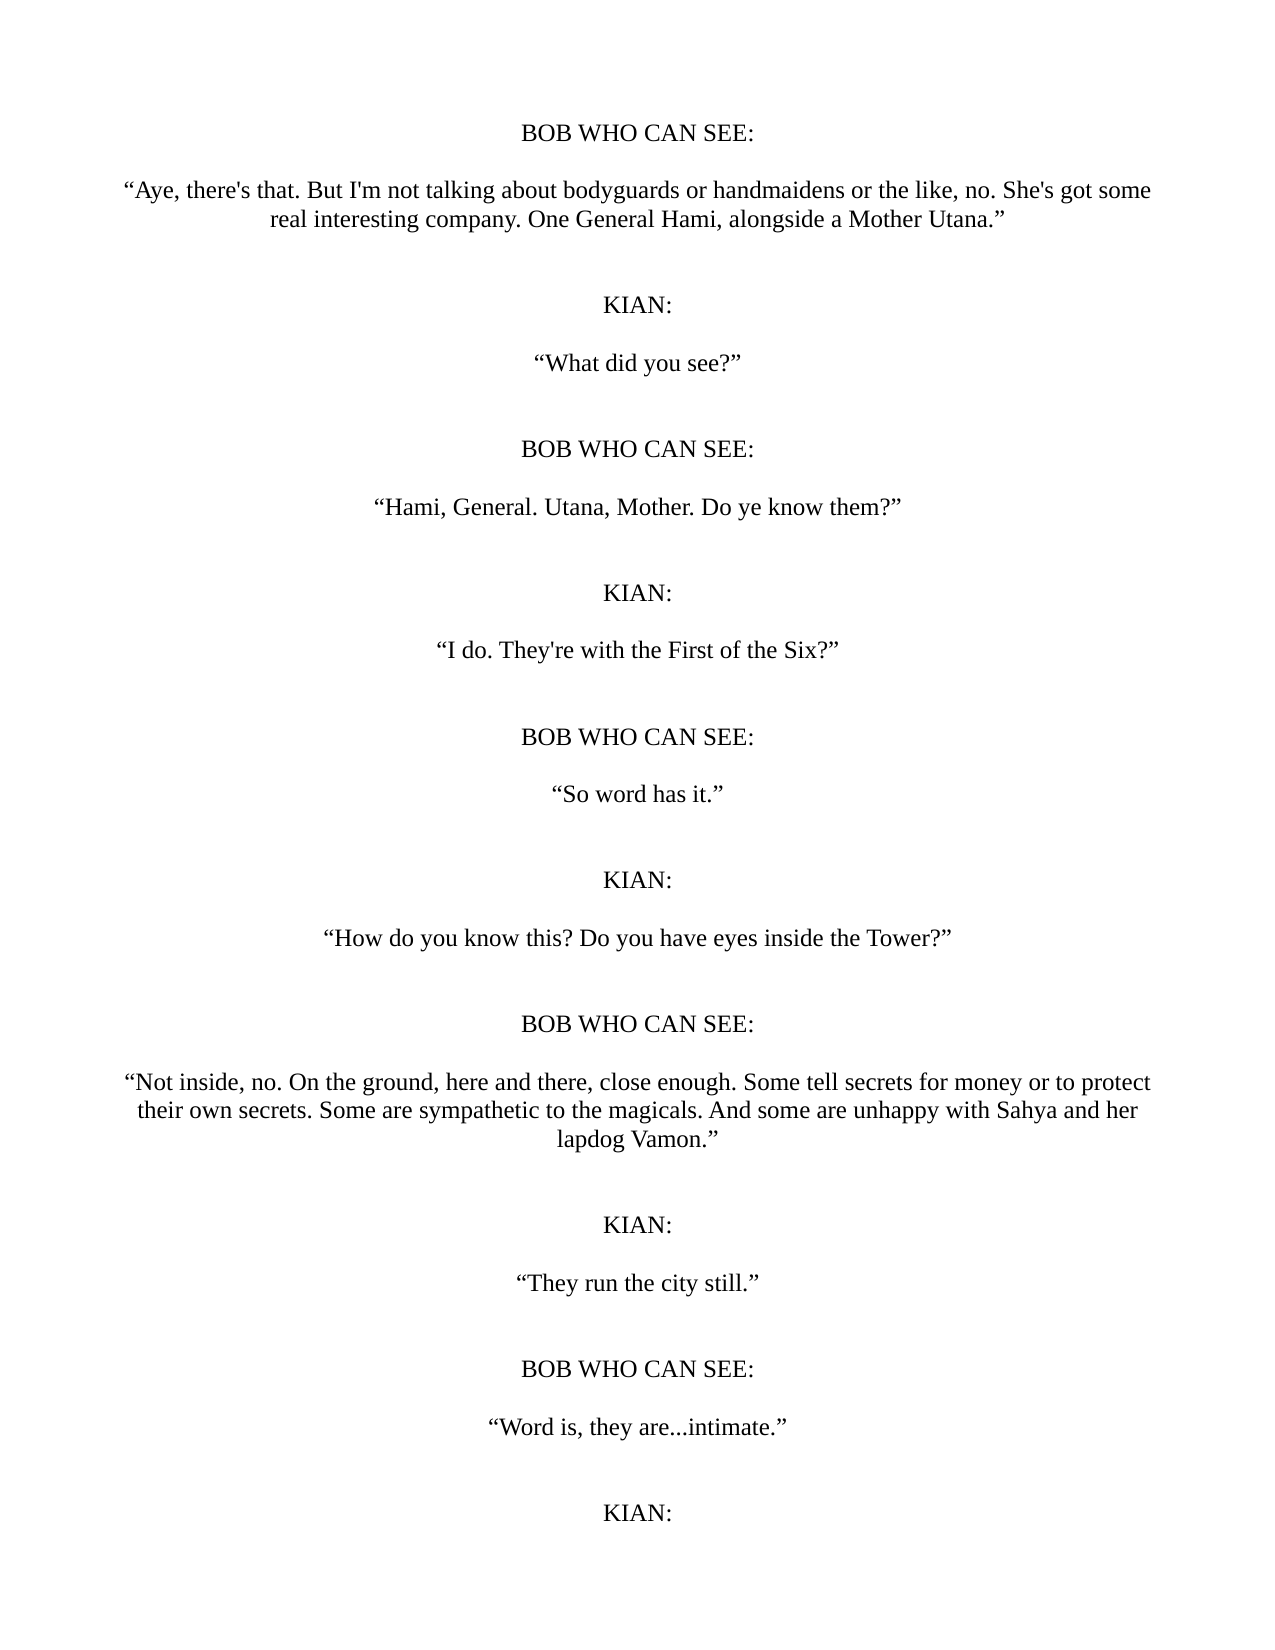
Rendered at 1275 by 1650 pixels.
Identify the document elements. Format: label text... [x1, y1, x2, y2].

text KIAN: [118, 866, 1157, 894]
text “Hami, General. Utana, Mother. Do ye know them?” [118, 492, 1157, 521]
text “Word is, they are...intimate.” [118, 1412, 1157, 1441]
text KIAN: [118, 1498, 1157, 1527]
text BOB WHO CAN SEE: [118, 118, 1157, 176]
text BOB WHO CAN SEE: [118, 434, 1157, 492]
text KIAN: [118, 291, 1157, 319]
text “They run the city still.” [118, 1268, 1157, 1297]
text KIAN: [118, 578, 1157, 607]
text “What did you see?” [118, 319, 1157, 377]
text BOB WHO CAN SEE: “So word has it.” [118, 722, 1157, 808]
text BOB WHO CAN SEE: “Not inside, no. On the ground, here and there, close enough. Some tell secrets for money or to protect their own secrets. Some are sympathetic to the magicals. And some are unhappy with Sahya and her lapdog Vamon.” [118, 1009, 1157, 1153]
text “Aye, there's that. But I'm not talking about bodyguards or handmaidens or the like, no. She's got some real interesting company. One General Hami, alongside a Mother Utana.” [118, 176, 1157, 233]
text BOB WHO CAN SEE: [118, 1354, 1157, 1412]
text “I do. They're with the First of the Six?” [118, 607, 1157, 664]
text “How do you know this? Do you have eyes inside the Tower?” [118, 894, 1157, 952]
text KIAN: [118, 1211, 1157, 1239]
